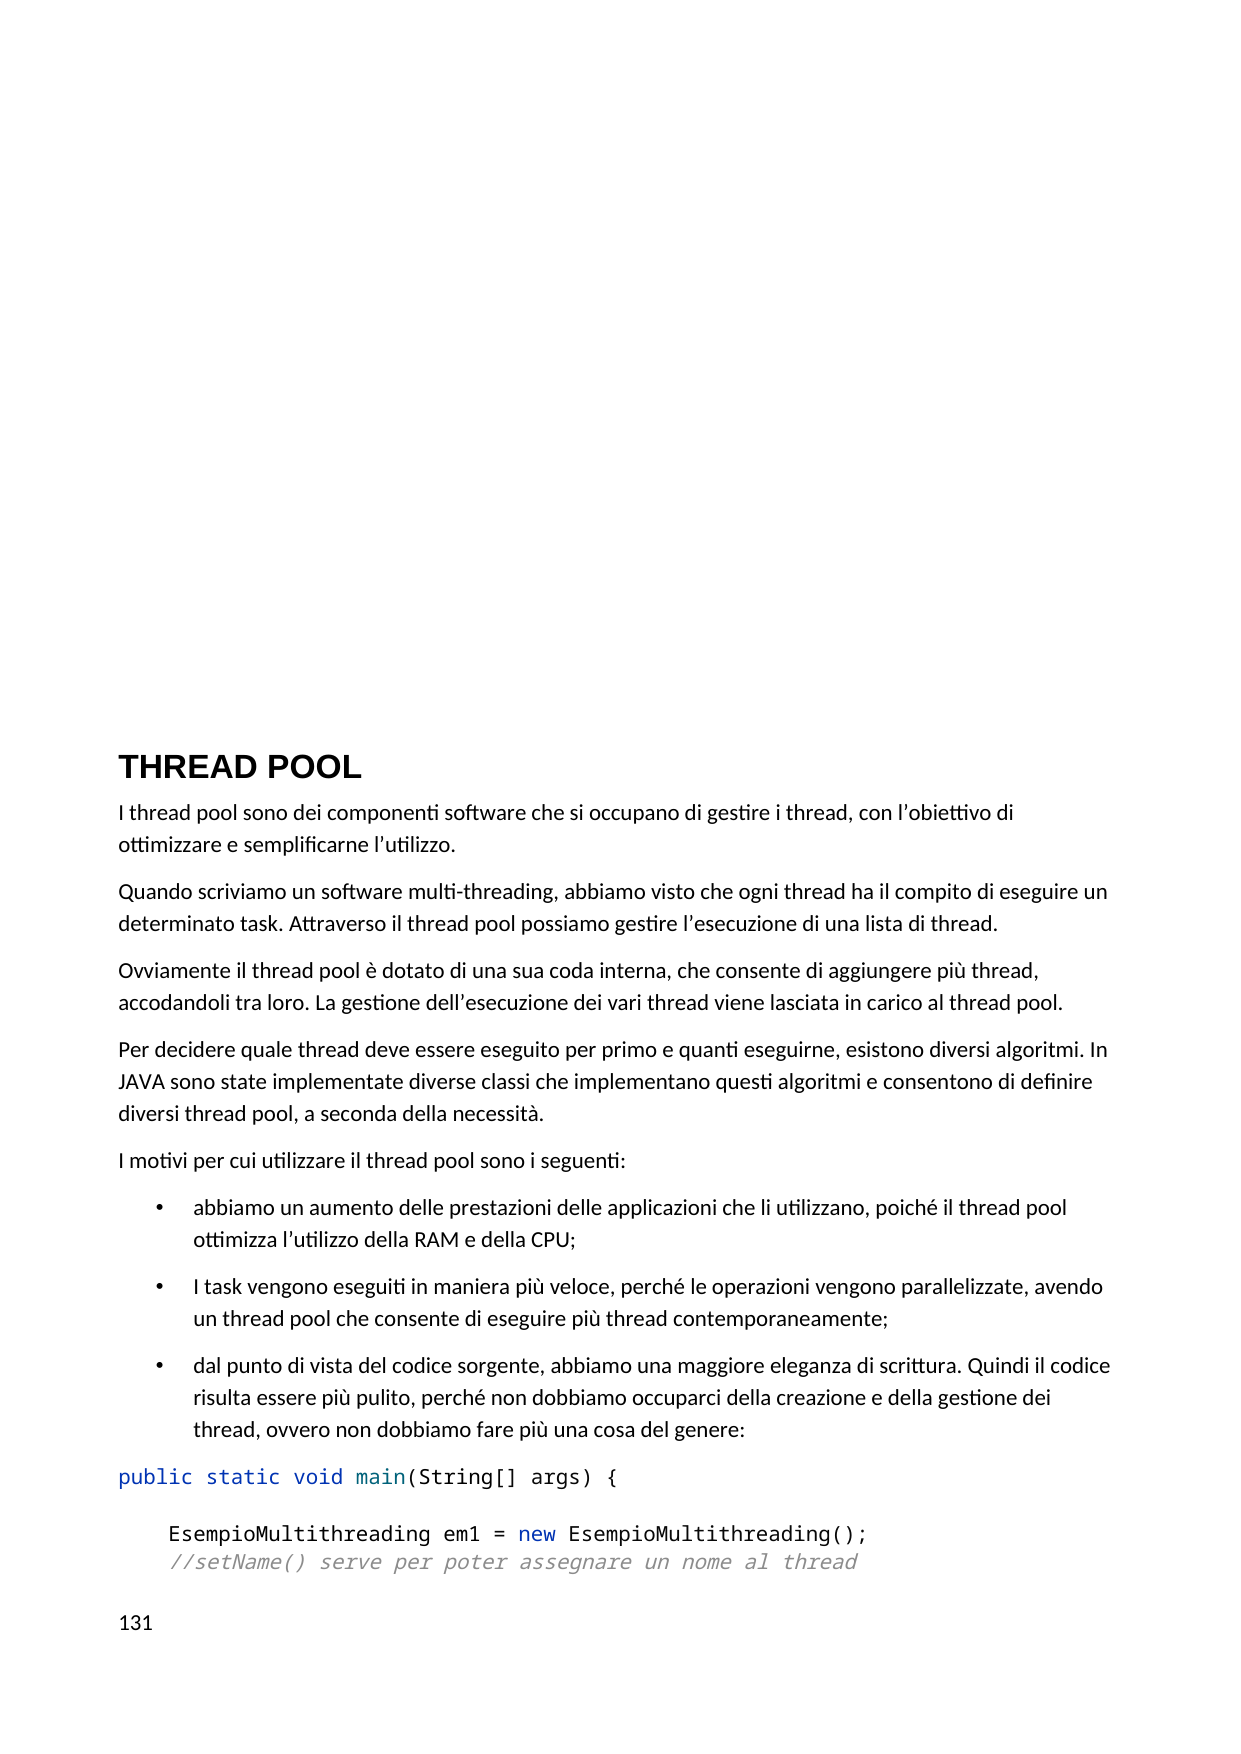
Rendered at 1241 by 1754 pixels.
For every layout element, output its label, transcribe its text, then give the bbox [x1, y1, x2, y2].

list dal punto di vista del codice sorgente, abbiamo una maggiore eleganza di scrittura. Quindi il codice risulta essere più pulito, perché non dobbiamo occuparci della creazione e della gestione dei thread, ovvero non dobbiamo fare più una cosa del genere: [156, 1351, 1122, 1443]
list I task vengono eseguiti in maniera più veloce, perché le operazioni vengono parallelizzate, avendo un thread pool che consente di eseguire più thread contemporaneamente; [156, 1272, 1122, 1332]
text I thread pool sono dei componenti software che si occupano di gestire i thread, con l’obiettivo di ottimizzare e semplificarne l’utilizzo. [118, 798, 1122, 858]
subtitle THREAD POOL [118, 747, 1122, 786]
list abbiamo un aumento delle prestazioni delle applicazioni che li utilizzano, poiché il thread pool ottimizza l’utilizzo della RAM e della CPU; [156, 1193, 1122, 1253]
text I motivi per cui utilizzare il thread pool sono i seguenti: [118, 1146, 1122, 1174]
text Per decidere quale thread deve essere eseguito per primo e quanti eseguirne, esistono diversi algoritmi. In JAVA sono state implementate diverse classi che implementano questi algoritmi e consentono di definire diversi thread pool, a seconda della necessità. [118, 1035, 1122, 1127]
text public static void main(String[] args) { EsempioMultithreading em1 = new EsempioMultithreading(); //setName() serve per poter assegnare un nome al thread [118, 1462, 1122, 1576]
text Ovviamente il thread pool è dotato di una sua coda interna, che consente di aggiungere più thread, accodandoli tra loro. La gestione dell’esecuzione dei vari thread viene lasciata in carico al thread pool. [118, 956, 1122, 1016]
text Quando scriviamo un software multi-threading, abbiamo visto che ogni thread ha il compito di eseguire un determinato task. Attraverso il thread pool possiamo gestire l’esecuzione di una lista di thread. [118, 877, 1122, 937]
